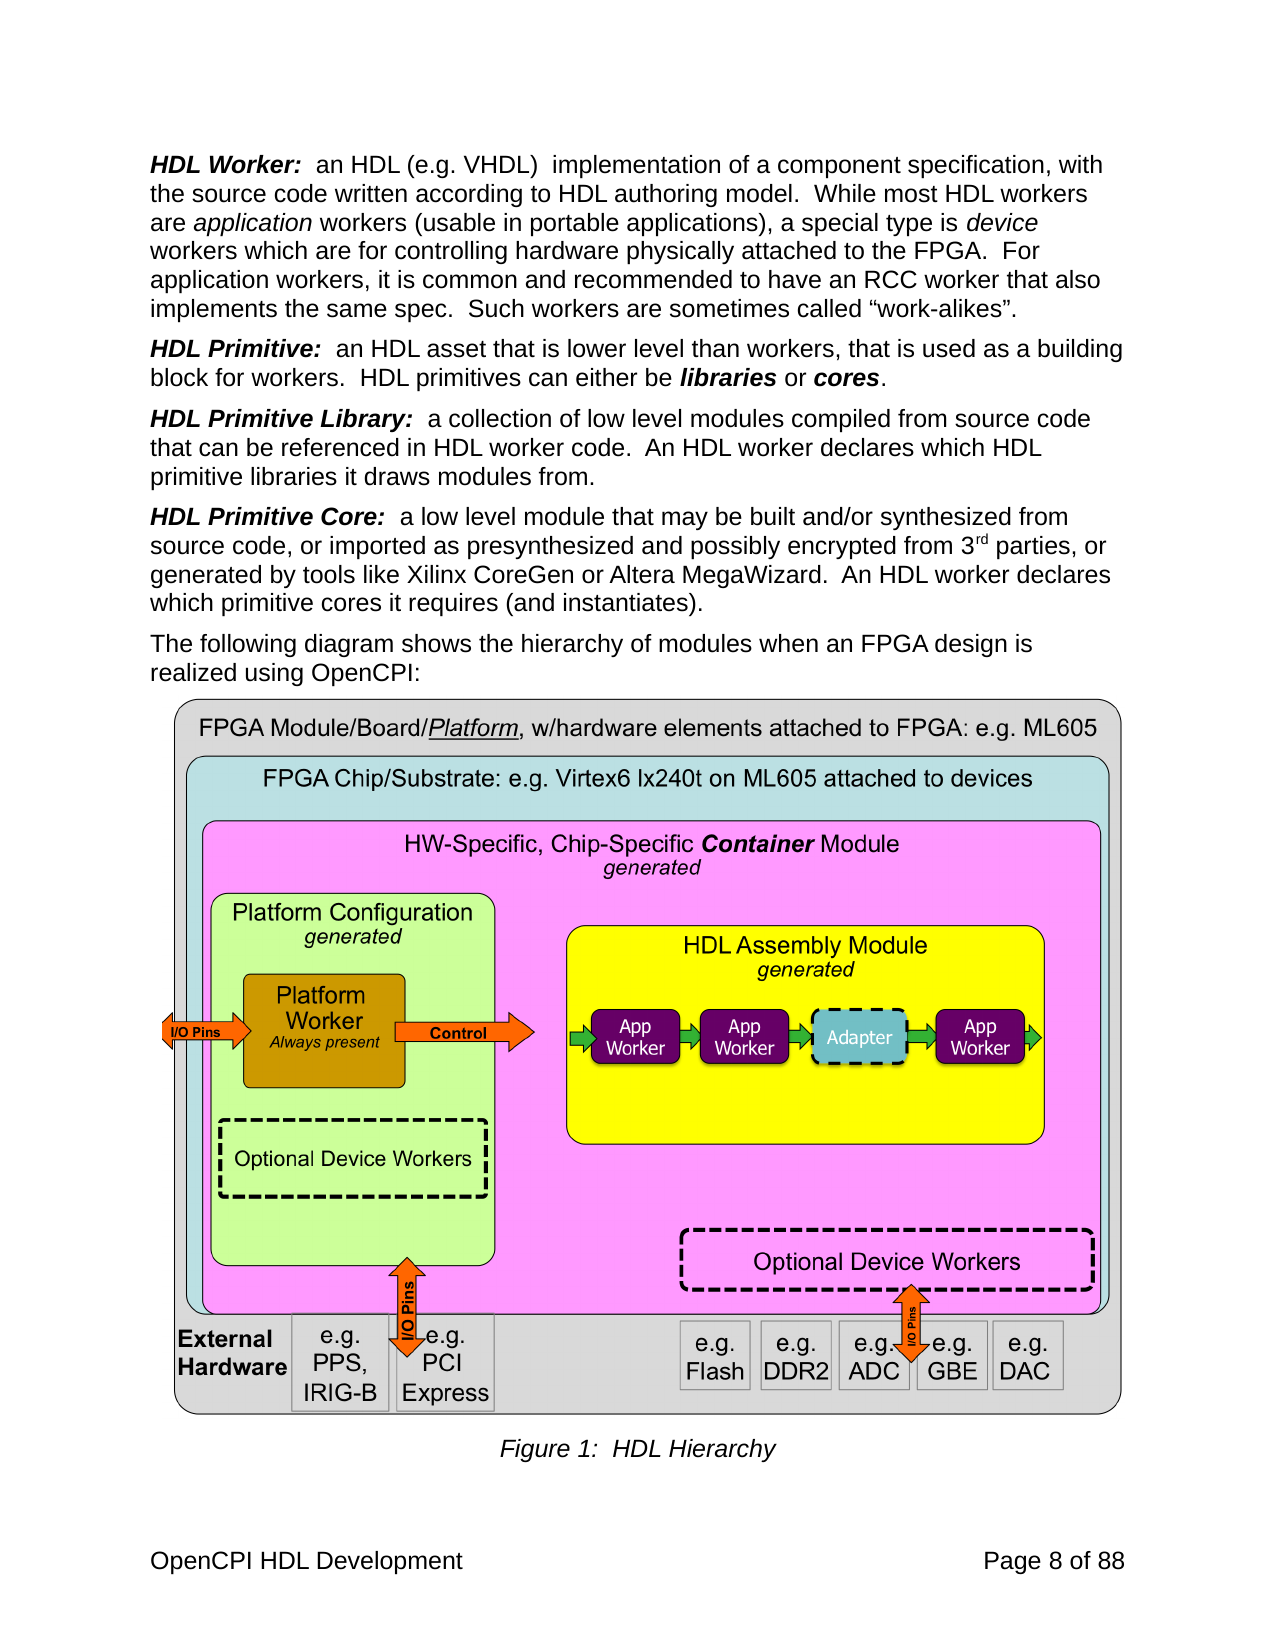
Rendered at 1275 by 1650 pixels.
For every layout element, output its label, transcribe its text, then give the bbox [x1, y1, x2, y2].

text HDL Primitive: an HDL asset that is lower level than workers, that is used as a building block for workers. HDL primitives can either be libraries or cores. [150, 334, 1125, 392]
picture [214, 695, 1125, 1419]
text The following diagram shows the hierarchy of modules when an FPGA design is realized using OpenCPI: [150, 629, 1125, 687]
text HDL Primitive Core: a low level module that may be built and/or synthesized from source code, or imported as presynthesized and possibly encrypted from 3rd parties, or generated by tools like Xilinx CoreGen or Altera MegaWizard. An HDL worker declares which primitive cores it requires (and instantiates). [150, 502, 1125, 617]
text Figure 1: HDL Hierarchy [150, 1434, 1125, 1463]
text HDL Primitive Library: a collection of low level modules compiled from source code that can be referenced in HDL worker code. An HDL worker declares which HDL primitive libraries it draws modules from. [150, 404, 1125, 490]
text HDL Worker: an HDL (e.g. VHDL) implementation of a component specification, with the source code written according to HDL authoring model. While most HDL workers are application workers (usable in portable applications), a special type is device workers which are for controlling hardware physically attached to the FPGA. For application workers, it is common and recommended to have an RCC worker that also implements the same spec. Such workers are sometimes called “work-alikes”. [150, 150, 1125, 322]
